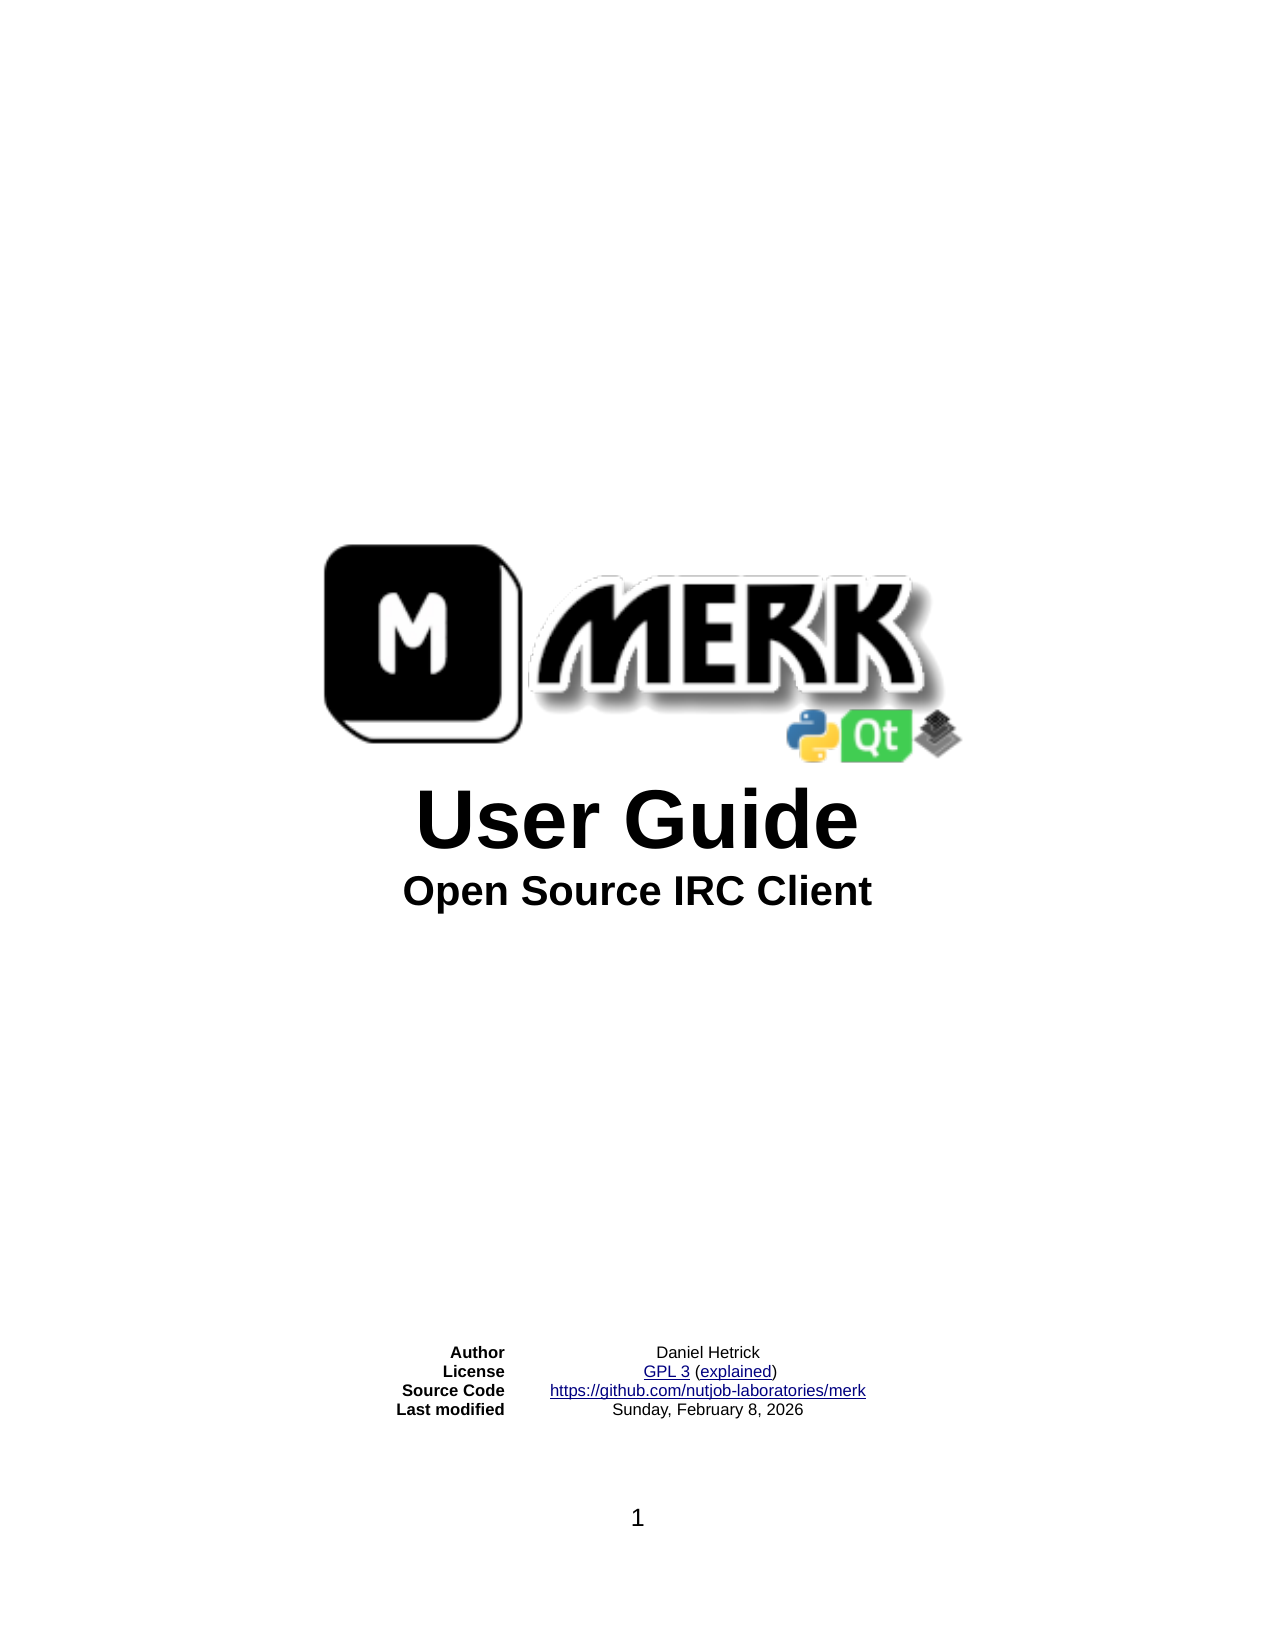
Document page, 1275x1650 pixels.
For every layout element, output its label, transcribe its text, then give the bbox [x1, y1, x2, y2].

table_cell https://github.com/nutjob-laboratories/merk [519, 1381, 897, 1400]
table_cell Source Code [378, 1381, 518, 1400]
table_header Author [378, 1343, 518, 1362]
table_cell GPL 3 (explained) [519, 1362, 897, 1381]
picture [304, 520, 971, 771]
table_cell License [378, 1362, 518, 1381]
text Open Source IRC Client [118, 866, 1157, 914]
table_header Daniel Hetrick [519, 1343, 897, 1362]
table_cell Last modified [378, 1400, 518, 1419]
text User Guide [118, 771, 1157, 866]
table_cell Sunday, February 8, 2026 [519, 1400, 897, 1419]
